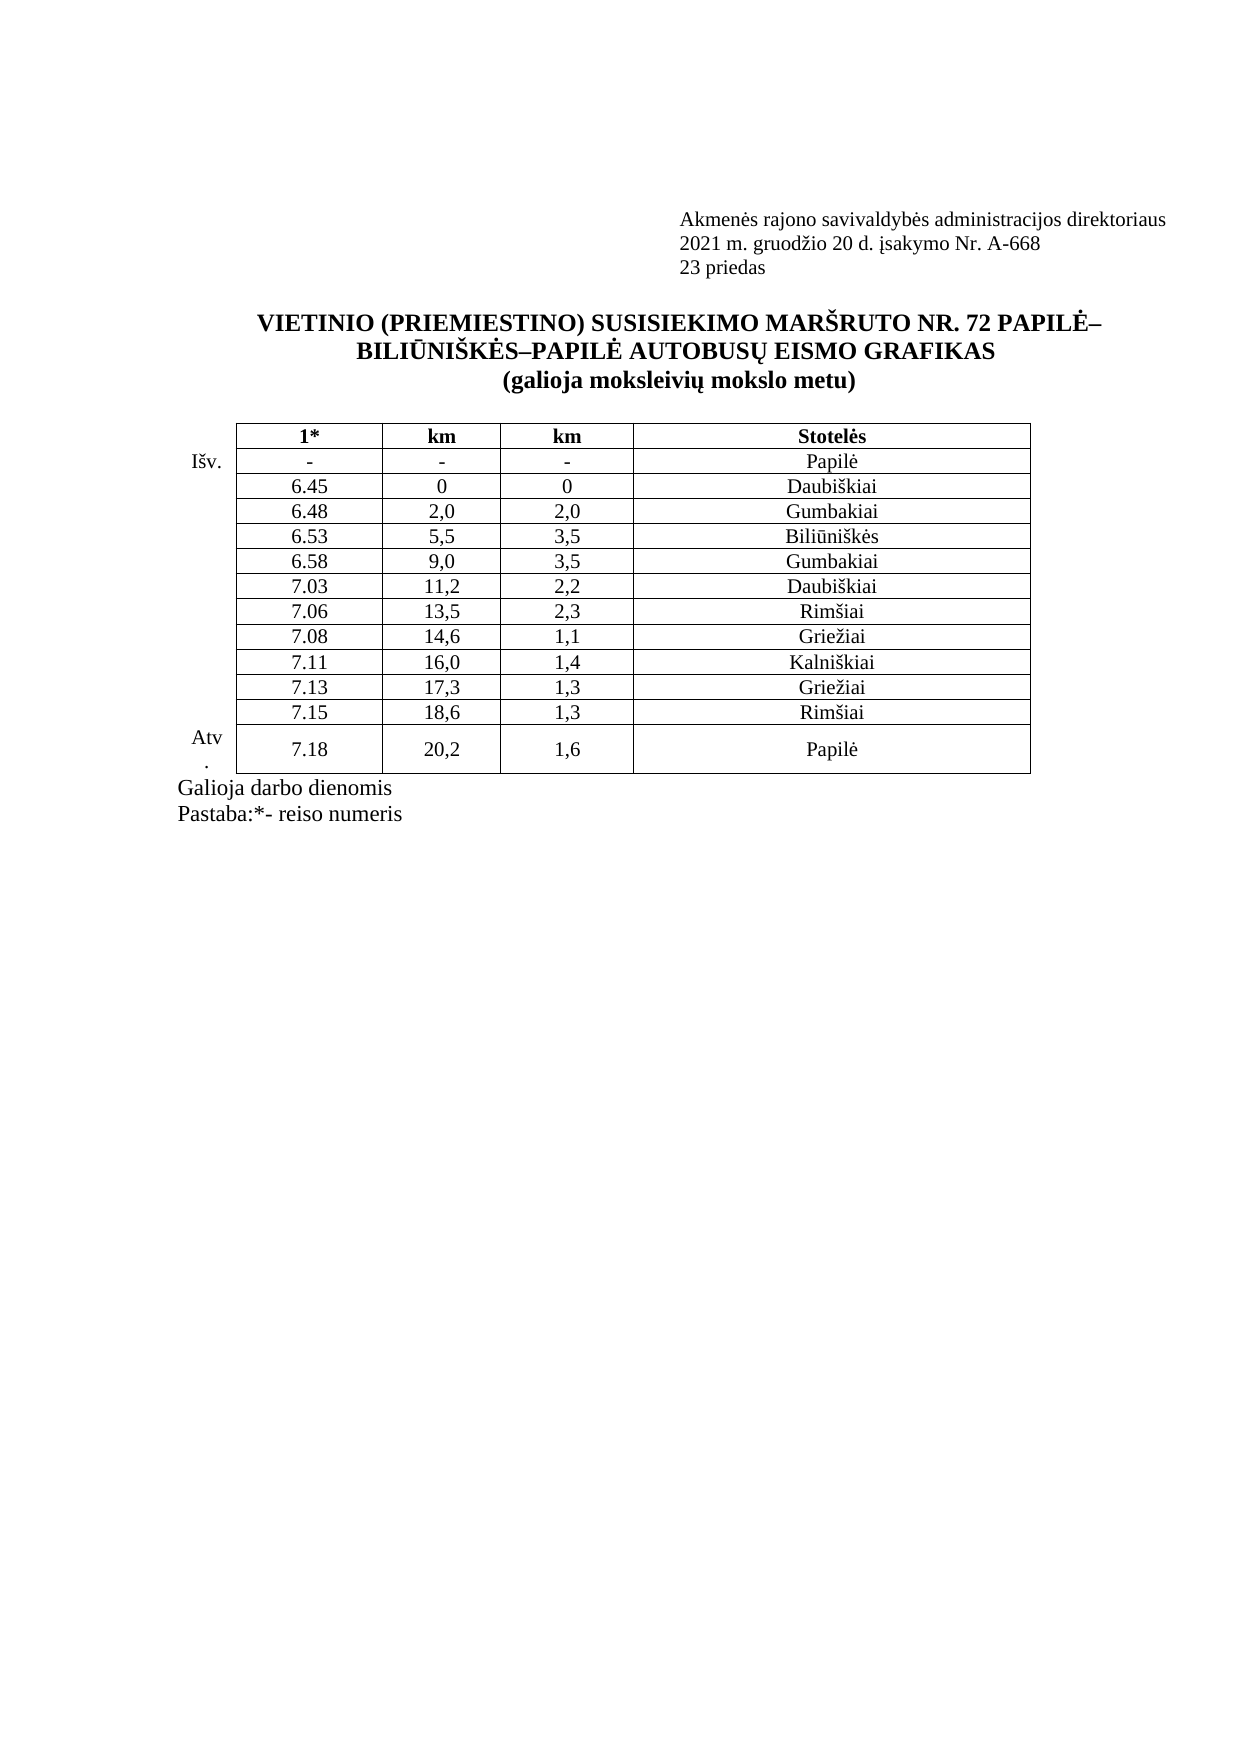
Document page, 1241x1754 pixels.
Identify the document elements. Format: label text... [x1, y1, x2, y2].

text Galioja darbo dienomis [177, 774, 1181, 800]
table_cell [178, 599, 236, 623]
table_header km [501, 424, 633, 448]
table_cell 7.08 [237, 625, 382, 648]
table_cell 6.48 [237, 499, 382, 523]
table_cell - [237, 449, 382, 473]
table_cell 3,5 [501, 549, 633, 573]
table_cell 9,0 [383, 549, 500, 573]
table_cell Papilė [634, 449, 1030, 473]
table_cell 1,4 [501, 650, 633, 674]
table_cell [178, 675, 236, 699]
table_cell 0 [383, 474, 500, 498]
table_cell Rimšiai [634, 700, 1030, 724]
table_cell 17,3 [383, 675, 500, 699]
table_cell Gumbakiai [634, 549, 1030, 573]
table_header Stotelės [634, 424, 1030, 448]
table_cell 16,0 [383, 650, 500, 674]
table_cell [178, 524, 236, 548]
table_cell 18,6 [383, 700, 500, 724]
table_cell 6.45 [237, 474, 382, 498]
table_cell - [501, 449, 633, 473]
table_header 1* [237, 424, 382, 448]
text 23 priedas [679, 255, 1181, 279]
table_cell - [383, 449, 500, 473]
table_cell 1,3 [501, 675, 633, 699]
table_cell Kalniškiai [634, 650, 1030, 674]
text Akmenės rajono savivaldybės administracijos direktoriaus [679, 207, 1181, 231]
table_header km [383, 424, 500, 448]
table_cell 1,6 [501, 725, 633, 773]
table_cell 7.03 [237, 574, 382, 598]
table_cell 7.13 [237, 675, 382, 699]
table_cell 3,5 [501, 524, 633, 548]
table_cell [178, 574, 236, 598]
text VIETINIO (PRIEMIESTINO) SUSISIEKIMO MARŠRUTO NR. 72 PAPILĖ–BILIŪNIŠKĖS–PAPILĖ AUTOBUSŲ EISMO GRAFIKAS [177, 308, 1181, 365]
text 2021 m. gruodžio 20 d. įsakymo Nr. A-668 [679, 231, 1181, 255]
table_cell 6.53 [237, 524, 382, 548]
table_cell 5,5 [383, 524, 500, 548]
table_cell Daubiškiai [634, 574, 1030, 598]
table_cell 11,2 [383, 574, 500, 598]
table_cell Atv. [178, 725, 236, 773]
table_cell [178, 625, 236, 648]
table_cell 7.11 [237, 650, 382, 674]
table_cell 2,2 [501, 574, 633, 598]
table_cell Biliūniškės [634, 524, 1030, 548]
text (galioja moksleivių mokslo metu) [177, 365, 1181, 394]
table_cell Daubiškiai [634, 474, 1030, 498]
table_cell [178, 700, 236, 724]
table_header [178, 424, 236, 448]
table_cell 7.18 [237, 725, 382, 773]
table_cell [178, 474, 236, 498]
table_cell Išv. [178, 449, 236, 473]
table_cell 7.15 [237, 700, 382, 724]
table_cell Gumbakiai [634, 499, 1030, 523]
table_cell 14,6 [383, 625, 500, 648]
table_cell 1,3 [501, 700, 633, 724]
table_cell 1,1 [501, 625, 633, 648]
table_cell Rimšiai [634, 599, 1030, 623]
text Pastaba:*- reiso numeris [177, 800, 1181, 827]
table_cell 13,5 [383, 599, 500, 623]
table_cell Griežiai [634, 675, 1030, 699]
table_cell [178, 499, 236, 523]
table_cell 2,0 [383, 499, 500, 523]
table_cell 2,0 [501, 499, 633, 523]
table_cell Griežiai [634, 625, 1030, 648]
table_cell 0 [501, 474, 633, 498]
table_cell [178, 549, 236, 573]
table_cell 20,2 [383, 725, 500, 773]
table_cell [178, 650, 236, 674]
table_cell 2,3 [501, 599, 633, 623]
table_cell 6.58 [237, 549, 382, 573]
table_cell Papilė [634, 725, 1030, 773]
table_cell 7.06 [237, 599, 382, 623]
